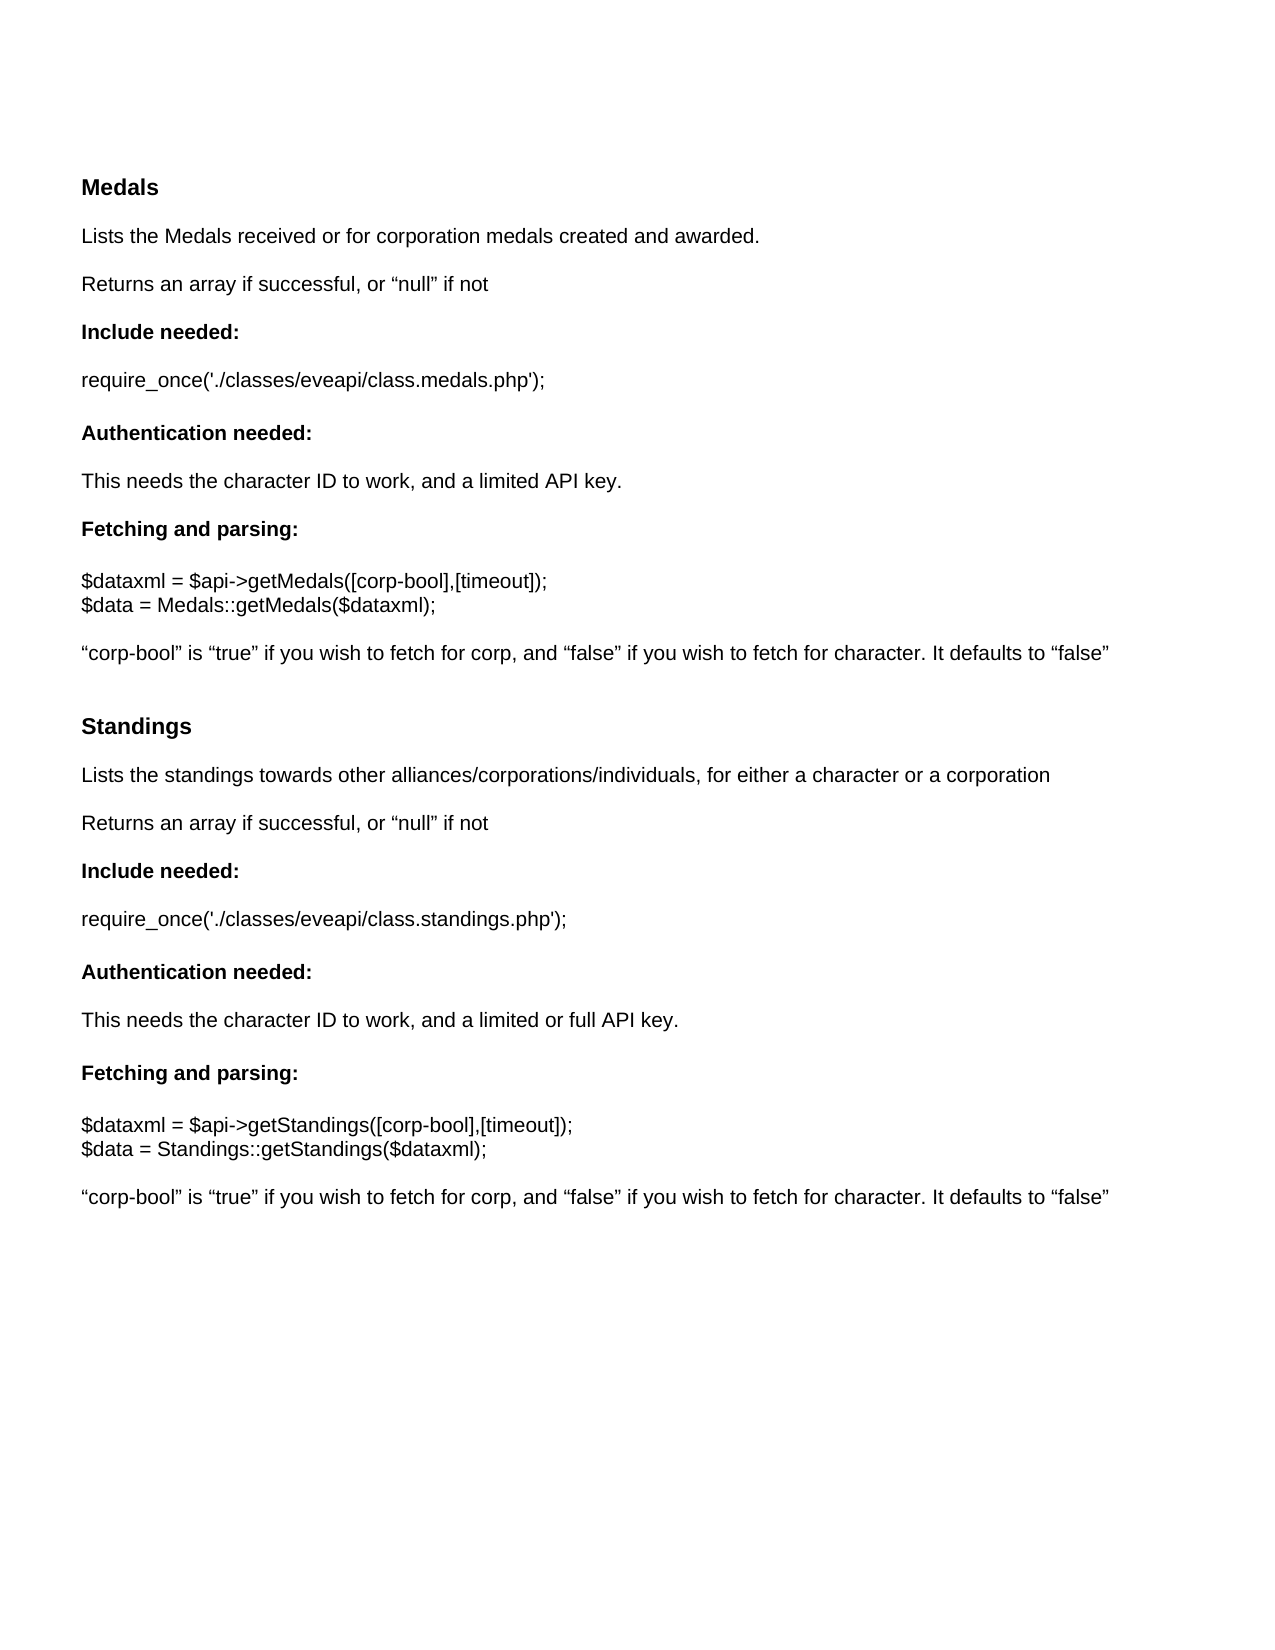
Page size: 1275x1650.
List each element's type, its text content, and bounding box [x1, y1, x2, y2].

text This needs the character ID to work, and a limited API key. [81, 469, 1198, 493]
text Standings [81, 713, 1198, 739]
text Returns an array if successful, or “null” if not [81, 272, 1198, 296]
text Authentication needed: [81, 421, 1198, 445]
text Fetching and parsing: [81, 1060, 1198, 1084]
text Include needed: [81, 859, 1198, 883]
text require_once('./classes/eveapi/class.medals.php'); [81, 368, 1198, 392]
text This needs the character ID to work, and a limited or full API key. [81, 1008, 1198, 1032]
text “corp-bool” is “true” if you wish to fetch for corp, and “false” if you wish to fetch for character. It defaults to “false” [81, 1185, 1198, 1209]
text “corp-bool” is “true” if you wish to fetch for corp, and “false” if you wish to fetch for character. It defaults to “false” [81, 641, 1198, 665]
text $data = Medals::getMedals($dataxml); [81, 593, 1198, 617]
text Fetching and parsing: [81, 517, 1198, 541]
text Lists the Medals received or for corporation medals created and awarded. [81, 224, 1198, 248]
text $dataxml = $api->getStandings([corp-bool],[timeout]); [81, 1113, 1198, 1137]
text require_once('./classes/eveapi/class.standings.php'); [81, 907, 1198, 931]
text $dataxml = $api->getMedals([corp-bool],[timeout]); [81, 569, 1198, 593]
text Medals [81, 174, 1198, 200]
text $data = Standings::getStandings($dataxml); [81, 1137, 1198, 1161]
text Returns an array if successful, or “null” if not [81, 811, 1198, 835]
text Include needed: [81, 320, 1198, 344]
text Lists the standings towards other alliances/corporations/individuals, for either a character or a corporation [81, 763, 1198, 787]
text Authentication needed: [81, 960, 1198, 984]
